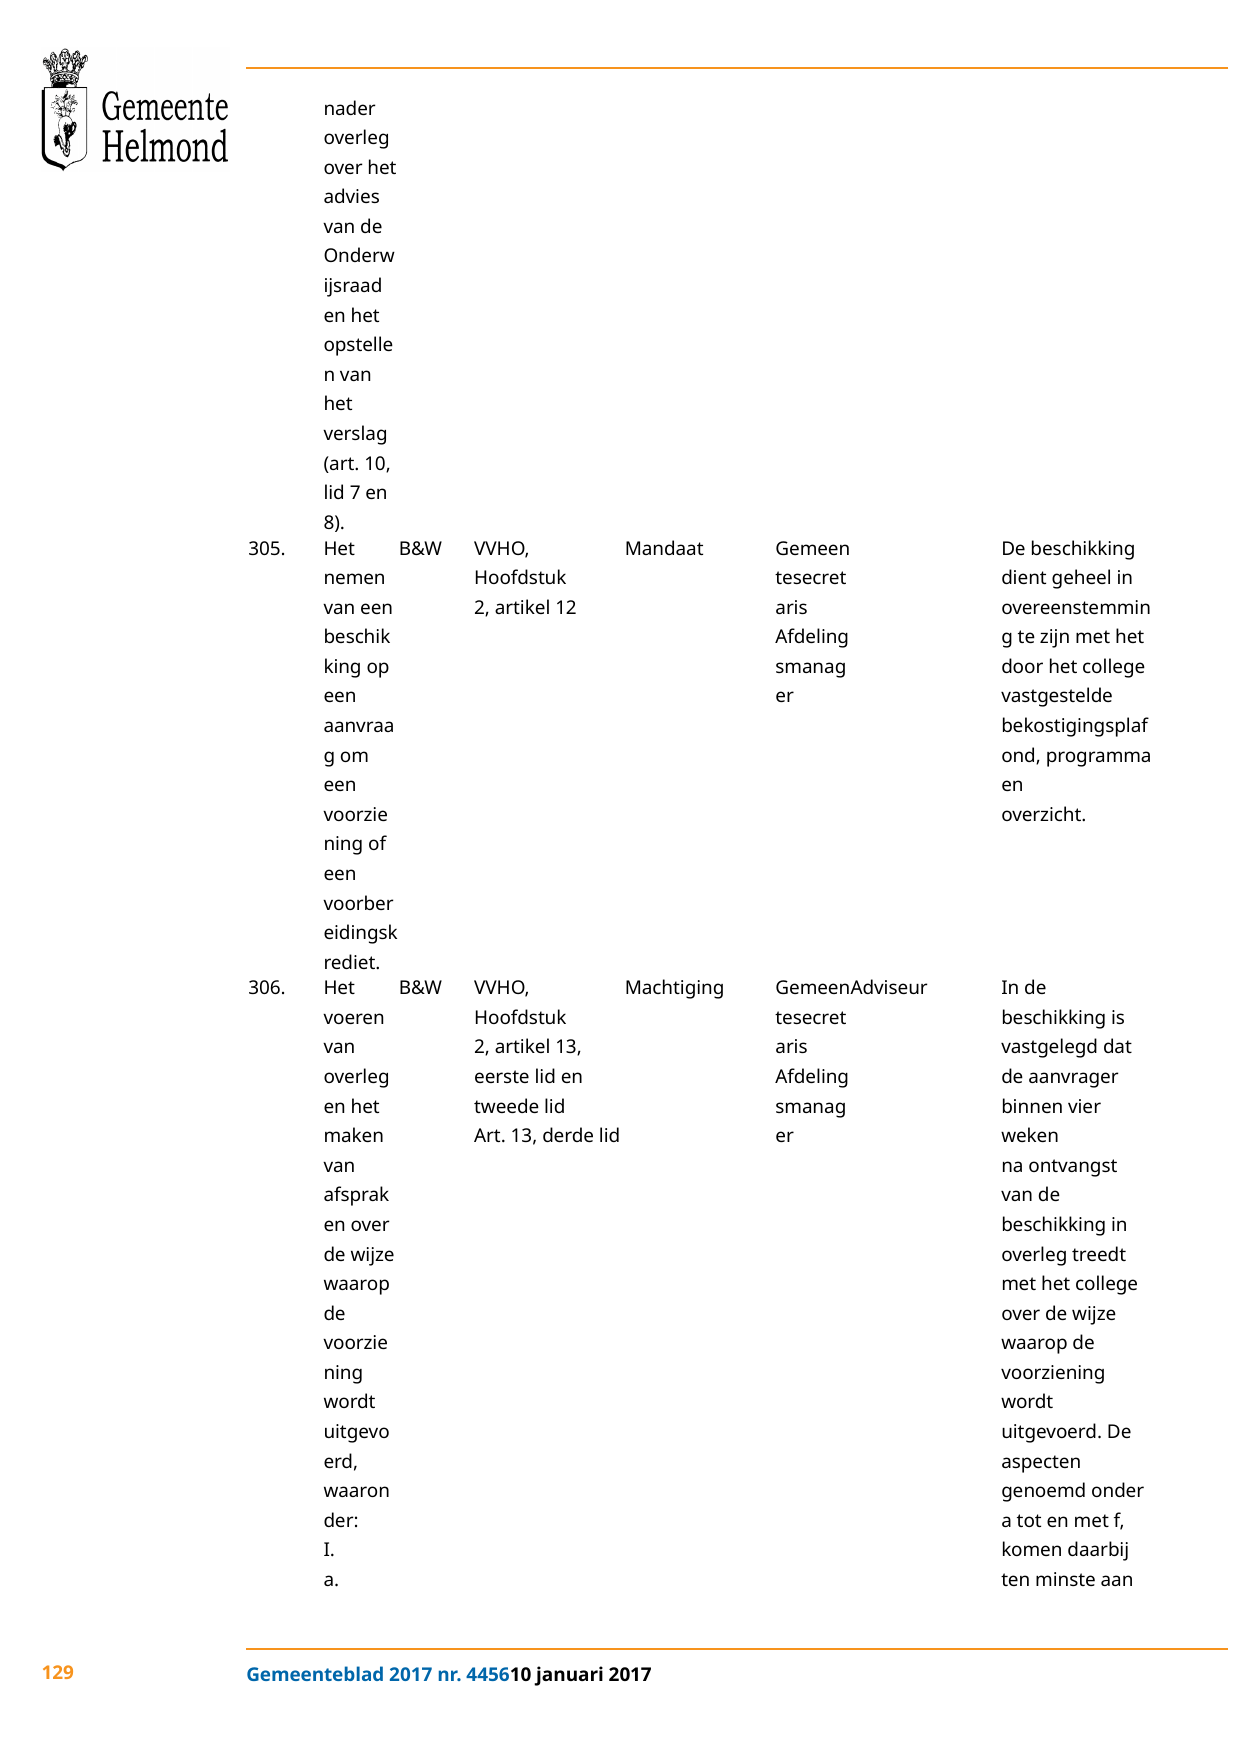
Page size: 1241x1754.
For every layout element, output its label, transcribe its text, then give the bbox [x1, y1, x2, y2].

table_cell Gemeentesecretaris Afdelingsmanager [775, 975, 850, 1592]
table_cell [474, 95, 624, 535]
table_cell Machtiging [625, 975, 775, 1592]
table_cell De beschikking dient geheel in overeenstemming te zijn met het door het college vastgestelde bekostigingsplafond, programma en overzicht. [1001, 535, 1152, 974]
table_cell [850, 95, 1001, 535]
table_cell [625, 95, 775, 535]
table_cell Gemeentesecretaris Afdelingsmanager [775, 535, 850, 974]
table_cell Adviseur [850, 975, 1001, 1592]
table_cell nader overleg over het advies van de Onderwijsraad en het opstellen van het verslag (art. 10, lid 7 en 8). [323, 95, 398, 535]
table_cell In de beschikking is vastgelegd dat de aanvrager binnen vier weken na ontvangst van de beschikking in overleg treedt met het college over de wijze waarop de voorziening wordt uitgevoerd. De aspecten genoemd onder a tot en met f, komen daarbij ten minste aan [1001, 975, 1152, 1592]
table_cell B&W [399, 535, 474, 974]
table_cell [1001, 95, 1152, 535]
table_cell Mandaat [625, 535, 775, 974]
table_cell [399, 95, 474, 535]
table_cell 305. [248, 535, 323, 974]
table_cell VVHO, Hoofdstuk 2, artikel 12 [474, 535, 624, 974]
table_cell VVHO, Hoofdstuk 2, artikel 13, eerste lid en tweede lid Art. 13, derde lid [474, 975, 624, 1592]
picture [41, 47, 231, 172]
table_cell [775, 95, 850, 535]
table_cell [248, 95, 323, 535]
table_cell Het nemen van een beschikking op een aanvraag om een voorziening of een voorbereidingskrediet. [323, 535, 398, 974]
table_cell Het voeren van overleg en het maken van afspraken over de wijze waarop de voorziening wordt uitgevoerd, waaronder: I. a. [323, 975, 398, 1592]
table_cell [850, 535, 1001, 974]
table_cell B&W [399, 975, 474, 1592]
table_cell 306. [248, 975, 323, 1592]
